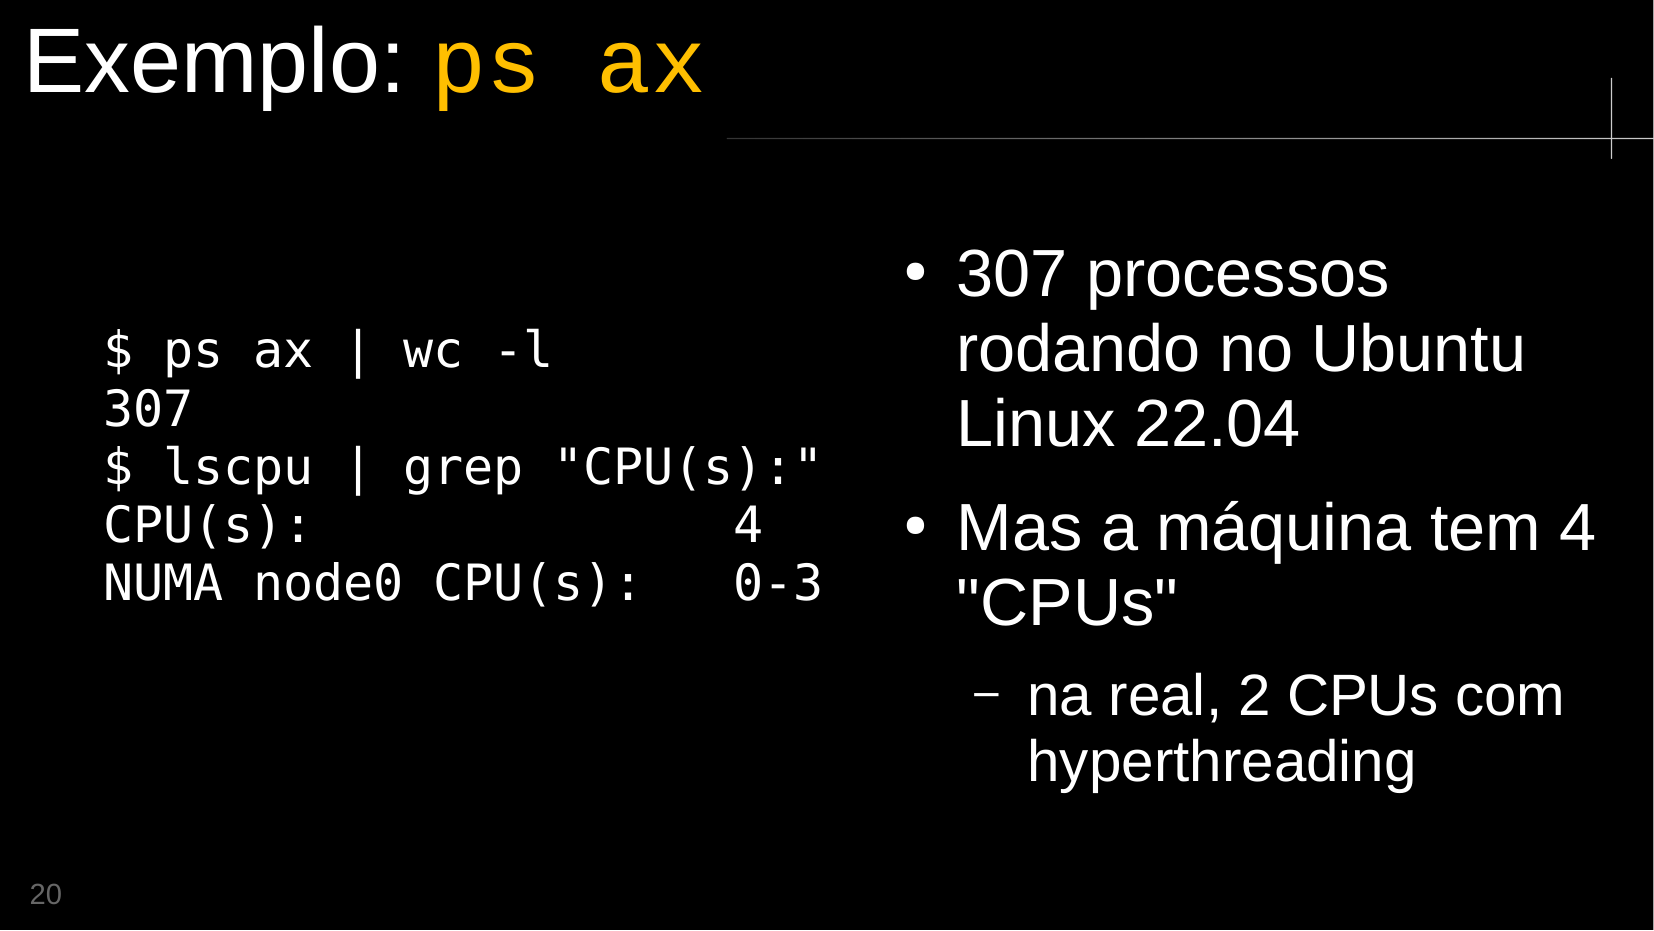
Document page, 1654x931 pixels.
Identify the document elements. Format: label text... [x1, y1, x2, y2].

title Exemplo: ps ax [23, 9, 1589, 121]
list 307 processos rodando no Ubuntu Linux 22.04 Mas a máquina tem 4 "CPUs" na real, 2 CPUs com hyperthreading [885, 236, 1625, 798]
text_box $ ps ax | wc -l 307 $ lscpu | grep "CPU(s):" CPU(s): 4 NUMA node0 CPU(s): 0-3 [88, 314, 839, 679]
